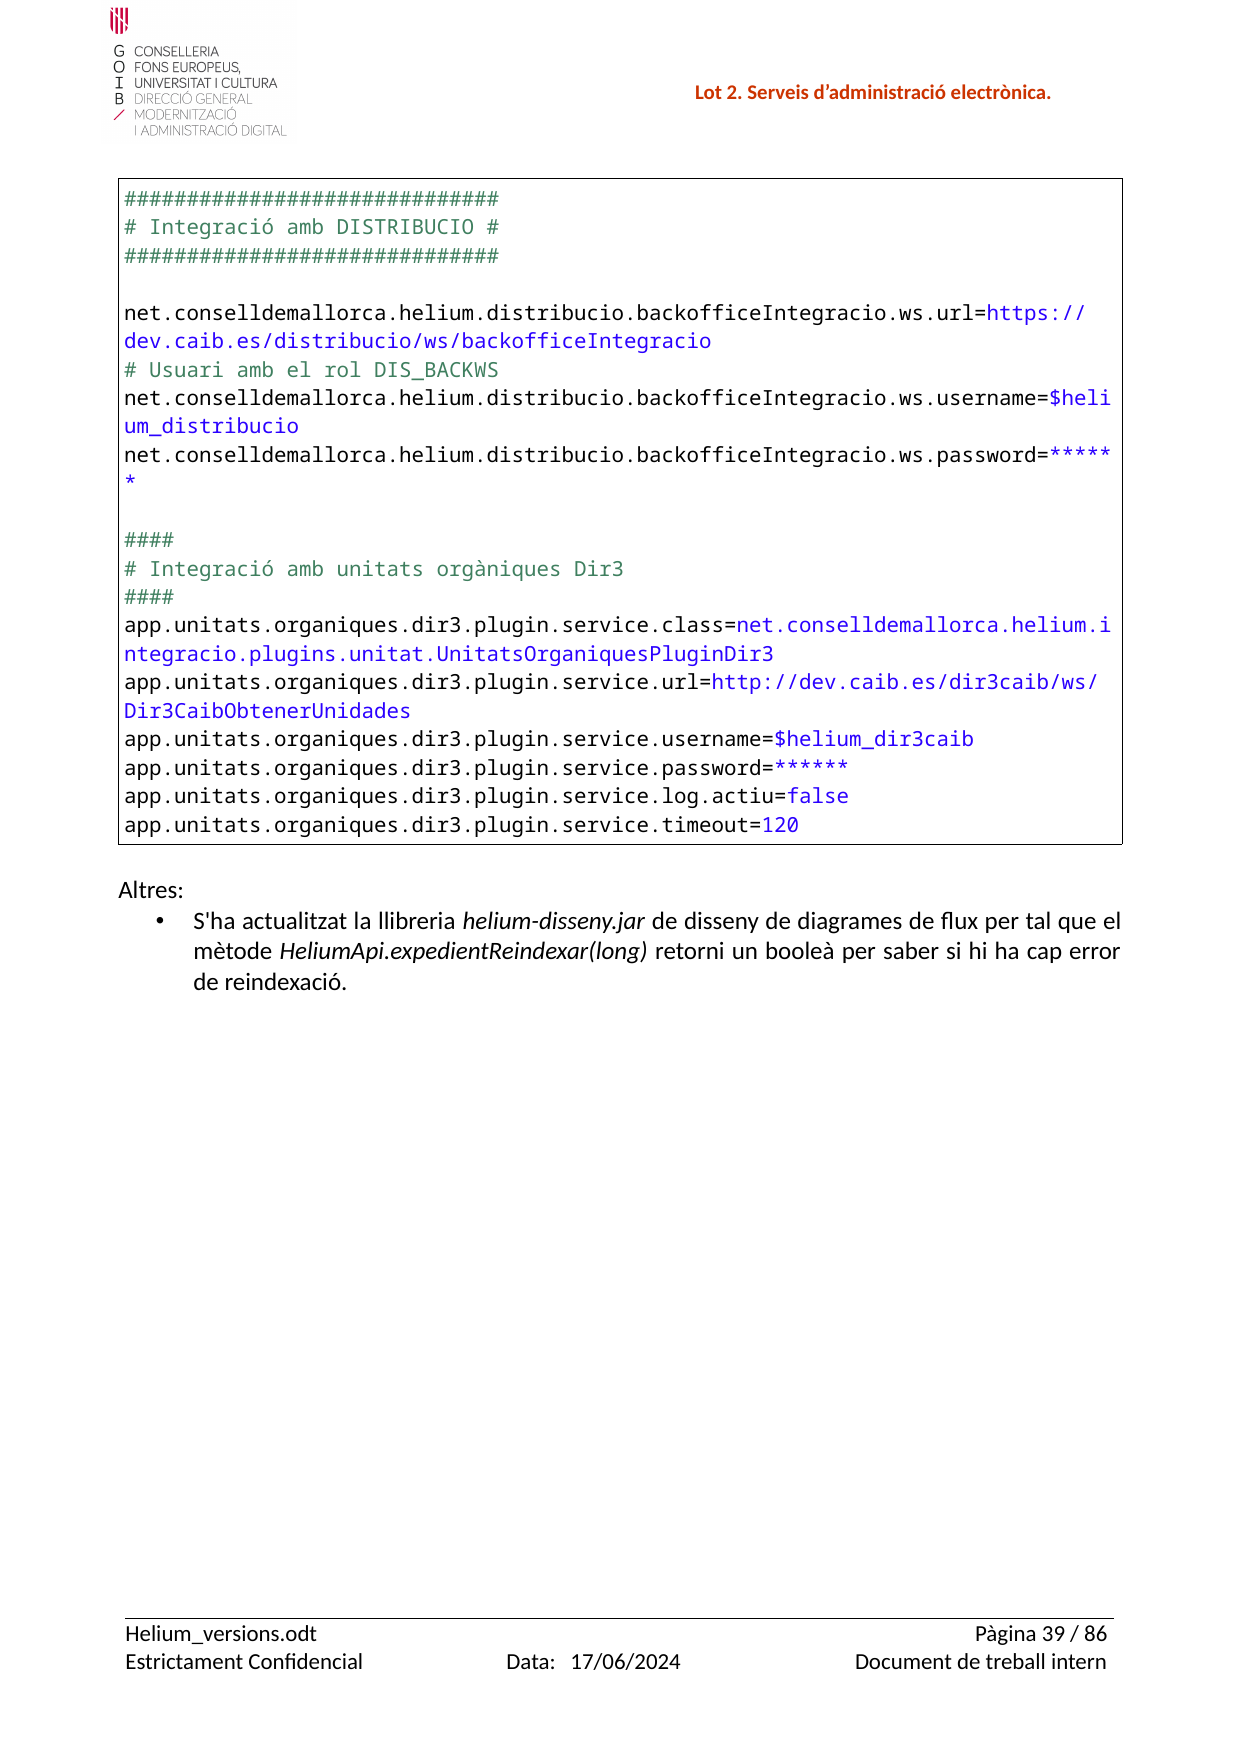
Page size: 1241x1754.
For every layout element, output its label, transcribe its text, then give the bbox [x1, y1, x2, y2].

text Altres: [118, 874, 1122, 905]
table_header ############################## # Integració amb DISTRIBUCIO # ############################## net.conselldemallorca.helium.distribucio.backofficeIntegracio.ws.url=https://dev.caib.es/distribucio/ws/backofficeIntegracio # Usuari amb el rol DIS_BACKWS net.conselldemallorca.helium.distribucio.backofficeIntegracio.ws.username=$helium_distribucio net.conselldemallorca.helium.distribucio.backofficeIntegracio.ws.password=****** #### # Integració amb unitats orgàniques Dir3 #### app.unitats.organiques.dir3.plugin.service.class=net.conselldemallorca.helium.integracio.plugins.unitat.UnitatsOrganiquesPluginDir3 app.unitats.organiques.dir3.plugin.service.url=http://dev.caib.es/dir3caib/ws/Dir3CaibObtenerUnidades app.unitats.organiques.dir3.plugin.service.username=$helium_dir3caib app.unitats.organiques.dir3.plugin.service.password=****** app.unitats.organiques.dir3.plugin.service.log.actiu=false app.unitats.organiques.dir3.plugin.service.timeout=120 [119, 179, 1122, 844]
picture [100, 0, 297, 144]
list S'ha actualitzat la llibreria helium-disseny.jar de disseny de diagrames de flux per tal que el mètode HeliumApi.expedientReindexar(long) retorni un booleà per saber si hi ha cap error de reindexació. [156, 905, 1122, 997]
